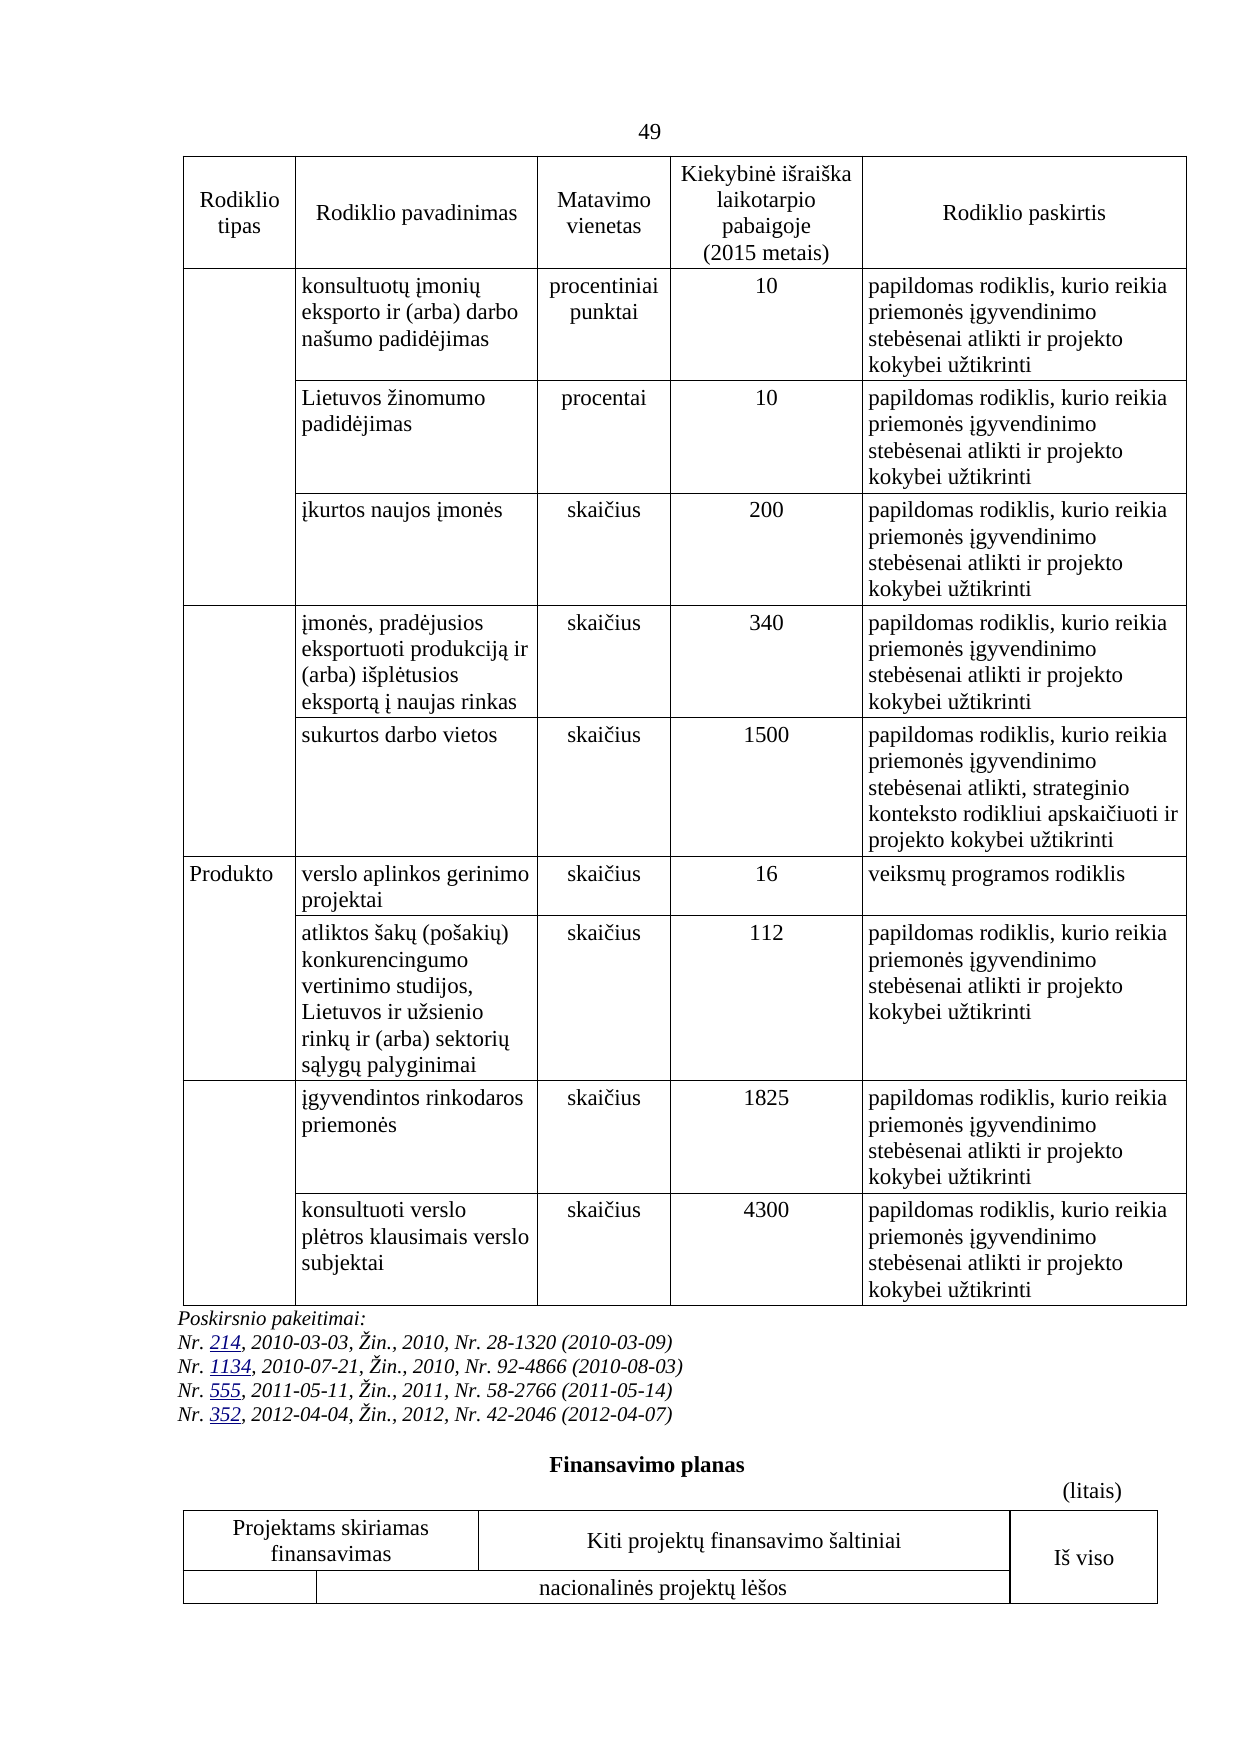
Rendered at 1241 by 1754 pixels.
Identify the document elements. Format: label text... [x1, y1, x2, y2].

text Poskirsnio pakeitimai: [177, 1306, 1122, 1330]
table_cell [184, 269, 295, 605]
table_cell įgyvendintos rinkodaros priemonės [296, 1081, 537, 1193]
table_cell skaičius [538, 857, 670, 915]
table_cell skaičius [538, 1081, 670, 1193]
table_cell papildomas rodiklis, kurio reikia priemonės įgyvendinimo stebėsenai atlikti, strateginio konteksto rodikliui apskaičiuoti ir projekto kokybei užtikrinti [863, 718, 1186, 856]
text (litais) [177, 1478, 1122, 1504]
table_cell papildomas rodiklis, kurio reikia priemonės įgyvendinimo stebėsenai atlikti ir projekto kokybei užtikrinti [863, 269, 1186, 380]
table_cell Produkto [184, 857, 295, 915]
table_cell įmonės, pradėjusios eksportuoti produkciją ir (arba) išplėtusios eksportą į naujas rinkas [296, 606, 537, 717]
table_cell 16 [671, 857, 862, 915]
table_cell papildomas rodiklis, kurio reikia priemonės įgyvendinimo stebėsenai atlikti ir projekto kokybei užtikrinti [863, 606, 1186, 717]
table_cell 10 [671, 269, 862, 380]
table_cell veiksmų programos rodiklis [863, 857, 1186, 915]
table_cell Lietuvos žinomumo padidėjimas [296, 381, 537, 492]
table_cell papildomas rodiklis, kurio reikia priemonės įgyvendinimo stebėsenai atlikti ir projekto kokybei užtikrinti [863, 381, 1186, 492]
table_cell atliktos šakų (pošakių) konkurencingumo vertinimo studijos, Lietuvos ir užsienio rinkų ir (arba) sektorių sąlygų palyginimai [296, 916, 537, 1080]
table_cell 112 [671, 916, 862, 1080]
table_header Iš viso [1011, 1511, 1157, 1603]
table_cell konsultuotų įmonių eksporto ir (arba) darbo našumo padidėjimas [296, 269, 537, 380]
table_header Rodiklio paskirtis [863, 157, 1186, 268]
table_header Kiti projektų finansavimo šaltiniai [479, 1511, 1009, 1570]
table_cell 1500 [671, 718, 862, 856]
table_cell konsultuoti verslo plėtros klausimais verslo subjektai [296, 1194, 537, 1305]
table_cell procentiniai punktai [538, 269, 670, 380]
text Nr. 352, 2012-04-04, Žin., 2012, Nr. 42-2046 (2012-04-07) [177, 1402, 1122, 1426]
table_cell 1825 [671, 1081, 862, 1193]
table_cell 200 [671, 494, 862, 605]
table_header Rodiklio pavadinimas [296, 157, 537, 268]
text Nr. 1134, 2010-07-21, Žin., 2010, Nr. 92-4866 (2010-08-03) [177, 1354, 1122, 1378]
table_cell papildomas rodiklis, kurio reikia priemonės įgyvendinimo stebėsenai atlikti ir projekto kokybei užtikrinti [863, 916, 1186, 1080]
table_cell papildomas rodiklis, kurio reikia priemonės įgyvendinimo stebėsenai atlikti ir projekto kokybei užtikrinti [863, 494, 1186, 605]
table_cell [184, 606, 295, 856]
table_cell sukurtos darbo vietos [296, 718, 537, 856]
table_header Kiekybinė išraiška laikotarpio pabaigoje (2015 metais) [671, 157, 862, 268]
table_cell [184, 1081, 295, 1305]
table_cell verslo aplinkos gerinimo projektai [296, 857, 537, 915]
table_cell įkurtos naujos įmonės [296, 494, 537, 605]
table_cell skaičius [538, 916, 670, 1080]
table_cell 4300 [671, 1194, 862, 1305]
table_header Matavimo vienetas [538, 157, 670, 268]
table_cell [184, 915, 295, 1080]
table_cell papildomas rodiklis, kurio reikia priemonės įgyvendinimo stebėsenai atlikti ir projekto kokybei užtikrinti [863, 1081, 1186, 1193]
text Nr. 214, 2010-03-03, Žin., 2010, Nr. 28-1320 (2010-03-09) [177, 1330, 1122, 1354]
table_cell skaičius [538, 494, 670, 605]
text Finansavimo planas [177, 1451, 1122, 1478]
text Nr. 555, 2011-05-11, Žin., 2011, Nr. 58-2766 (2011-05-14) [177, 1378, 1122, 1402]
table_cell skaičius [538, 718, 670, 856]
table_cell nacionalinės projektų lėšos [317, 1571, 1009, 1603]
table_header Rodiklio tipas [184, 157, 295, 268]
table_cell [184, 1571, 316, 1603]
table_cell skaičius [538, 1194, 670, 1305]
table_cell papildomas rodiklis, kurio reikia priemonės įgyvendinimo stebėsenai atlikti ir projekto kokybei užtikrinti [863, 1194, 1186, 1305]
table_cell 340 [671, 606, 862, 717]
table_cell 10 [671, 381, 862, 492]
table_header Projektams skiriamas finansavimas [184, 1511, 478, 1570]
table_cell procentai [538, 381, 670, 492]
table_cell skaičius [538, 606, 670, 717]
